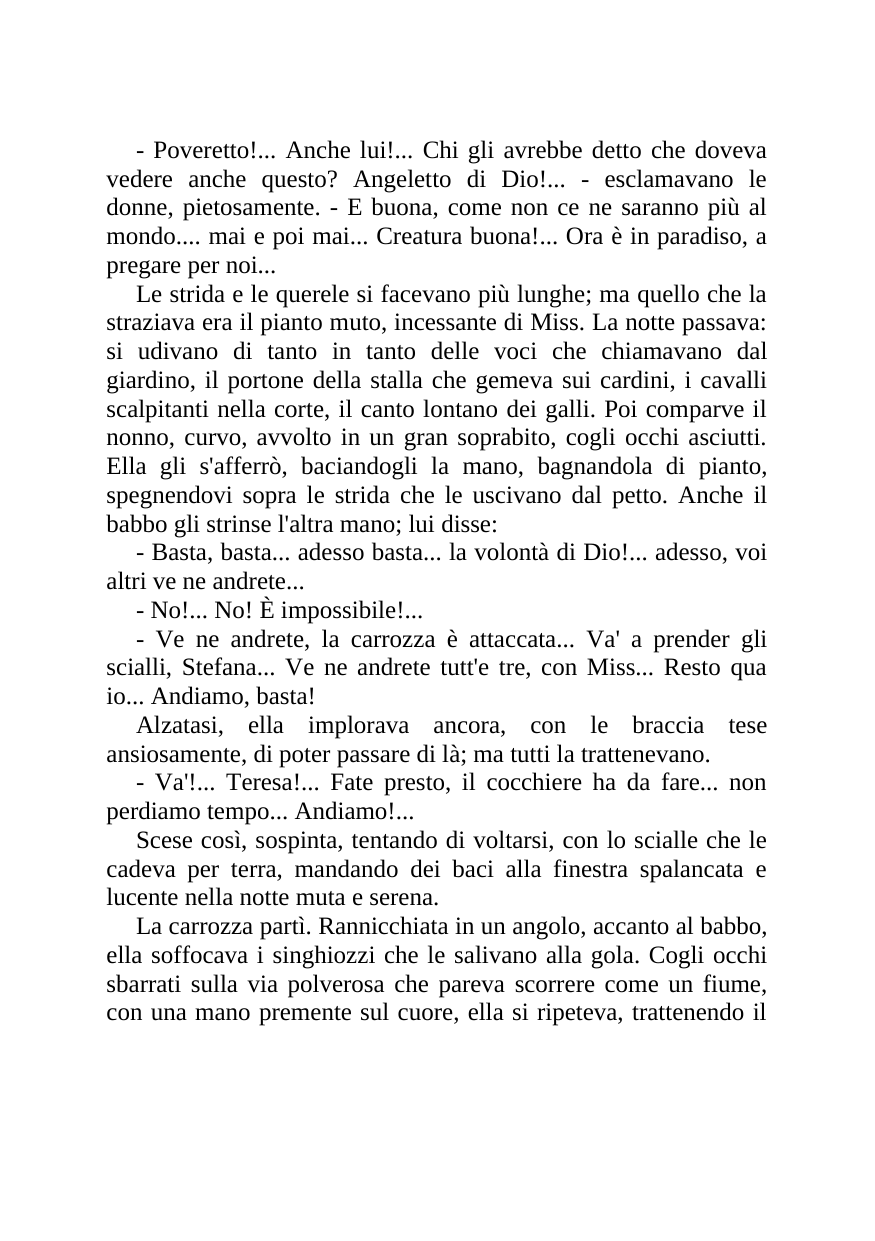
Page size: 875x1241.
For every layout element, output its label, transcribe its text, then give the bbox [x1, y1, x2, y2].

text Le strida e le querele si facevano più lunghe; ma quello che la straziava era il pianto muto, incessante di Miss. La notte passava: si udivano di tanto in tanto delle voci che chiamavano dal giardino, il portone della stalla che gemeva sui cardini, i cavalli scalpitanti nella corte, il canto lontano dei galli. Poi comparve il nonno, curvo, avvolto in un gran soprabito, cogli occhi asciutti. Ella gli s'afferrò, baciandogli la mano, bagnandola di pianto, spegnendovi sopra le strida che le uscivano dal petto. Anche il babbo gli strinse l'altra mano; lui disse: [106, 279, 768, 537]
text - No!... No! È impossibile!... [106, 595, 768, 624]
text - Basta, basta... adesso basta... la volontà di Dio!... adesso, voi altri ve ne andrete... [106, 537, 768, 595]
text La carrozza partì. Rannicchiata in un angolo, accanto al babbo, ella soffocava i singhiozzi che le salivano alla gola. Cogli occhi sbarrati sulla via polverosa che pareva scorrere come un fiume, con una mano premente sul cuore, ella si ripeteva, trattenendo il [106, 911, 768, 1026]
text Scese così, sospinta, tentando di voltarsi, con lo scialle che le cadeva per terra, mandando dei baci alla finestra spalancata e lucente nella notte muta e serena. [106, 825, 768, 911]
text - Va'!... Teresa!... Fate presto, il cocchiere ha da fare... non perdiamo tempo... Andiamo!... [106, 767, 768, 825]
text - Ve ne andrete, la carrozza è attaccata... Va' a prender gli scialli, Stefana... Ve ne andrete tutt'e tre, con Miss... Resto qua io... Andiamo, basta! [106, 624, 768, 710]
text Alzatasi, ella implorava ancora, con le braccia tese ansiosamente, di poter passare di là; ma tutti la trattenevano. [106, 710, 768, 767]
text - Poveretto!... Anche lui!... Chi gli avrebbe detto che doveva vedere anche questo? Angeletto di Dio!... - esclamavano le donne, pietosamente. - E buona, come non ce ne saranno più al mondo.... mai e poi mai... Creatura buona!... Ora è in paradiso, a pregare per noi... [106, 135, 768, 279]
